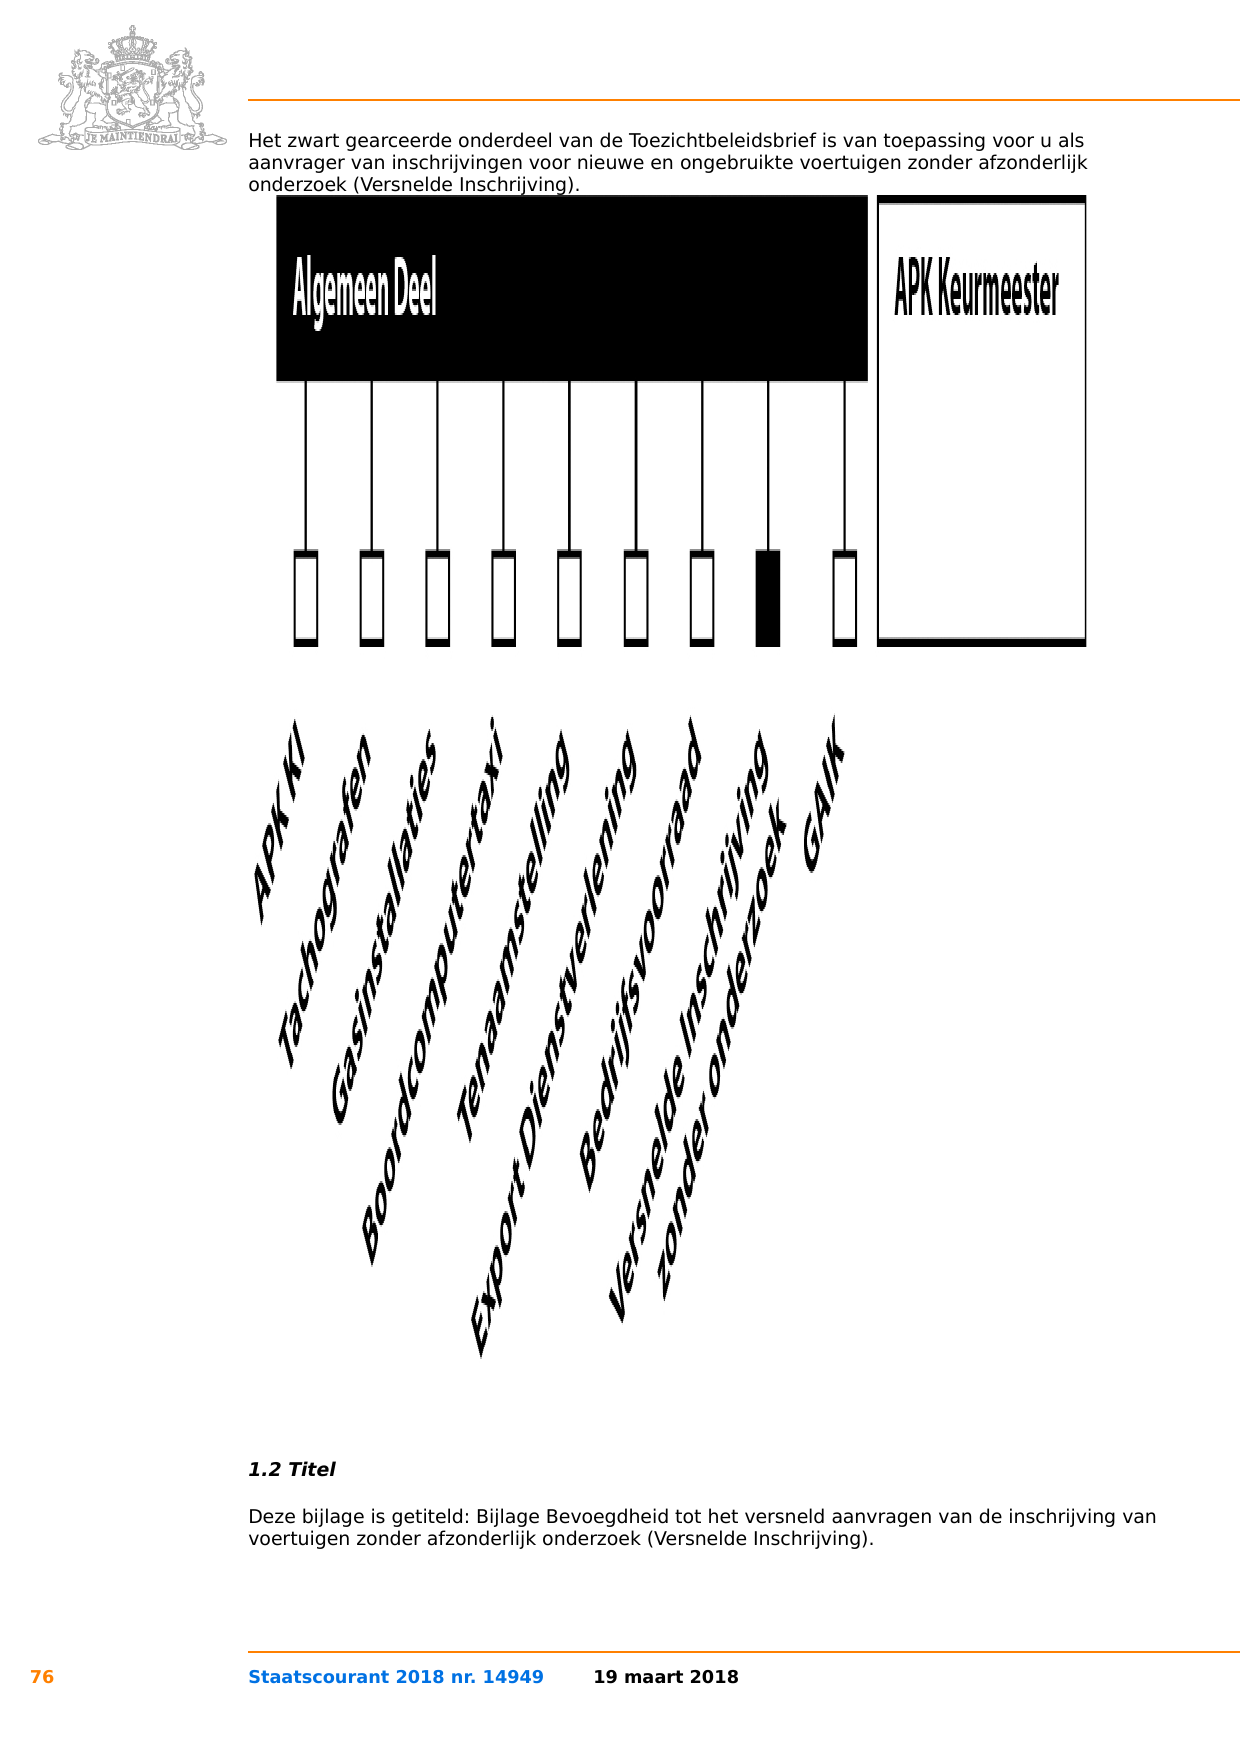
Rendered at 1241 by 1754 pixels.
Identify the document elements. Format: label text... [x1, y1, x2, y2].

text Deze bijlage is getiteld: Bijlage Bevoegdheid tot het versneld aanvragen van de inschrijving van voertuigen zonder afzonderlijk onderzoek (Versnelde Inschrijving). [248, 1506, 1163, 1549]
picture [38, 25, 227, 150]
picture [248, 195, 1087, 1425]
text Het zwart gearceerde onderdeel van de Toezichtbeleidsbrief is van toepassing voor u als aanvrager van inschrijvingen voor nieuwe en ongebruikte voertuigen zonder afzonderlijk onderzoek (Versnelde Inschrijving). [248, 130, 1163, 196]
subtitle 1.2 Titel [248, 1459, 1163, 1481]
